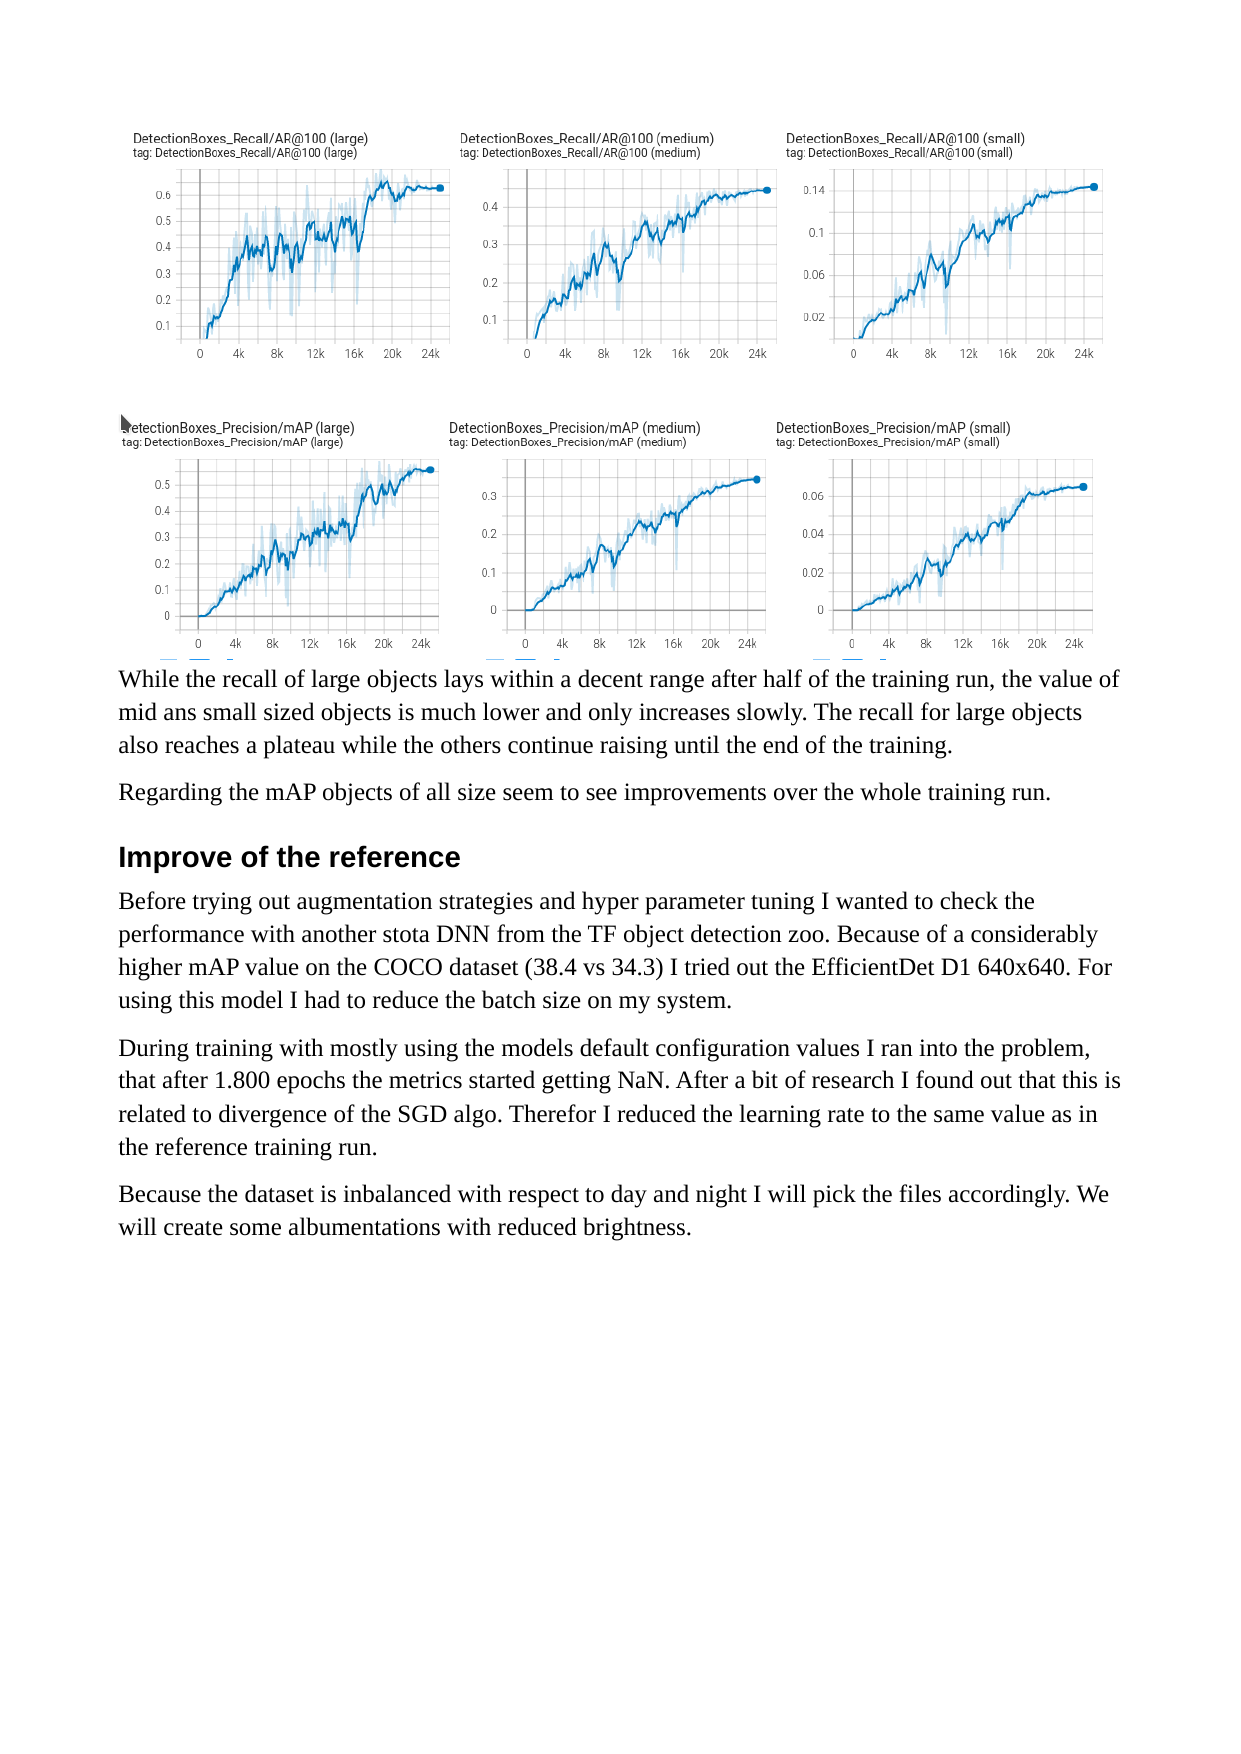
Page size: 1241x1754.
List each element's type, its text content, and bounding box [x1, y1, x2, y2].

picture [118, 414, 1123, 660]
text Because the dataset is inbalanced with respect to day and night I will pick the files accordingly. We will create some albumentations with reduced brightness. [118, 1179, 1122, 1241]
picture [118, 118, 1123, 363]
subtitle Improve of the reference [118, 840, 1122, 873]
text While the recall of large objects lays within a decent range after half of the training run, the value of mid ans small sized objects is much lower and only increases slowly. The recall for large objects also reaches a plateau while the others continue raising until the end of the training. [118, 660, 1122, 759]
text During training with mostly using the models default configuration values I ran into the problem, that after 1.800 epochs the metrics started getting NaN. After a bit of research I found out that this is related to divergence of the SGD algo. Therefor I reduced the learning rate to the same value as in the reference training run. [118, 1033, 1122, 1160]
text Before trying out augmentation strategies and hyper parameter tuning I wanted to check the performance with another stota DNN from the TF object detection zoo. Because of a considerably higher mAP value on the COCO dataset (38.4 vs 34.3) I tried out the EfficientDet D1 640x640. For using this model I had to reduce the batch size on my system. [118, 886, 1122, 1014]
text Regarding the mAP objects of all size seem to see improvements over the whole training run. [118, 777, 1122, 806]
